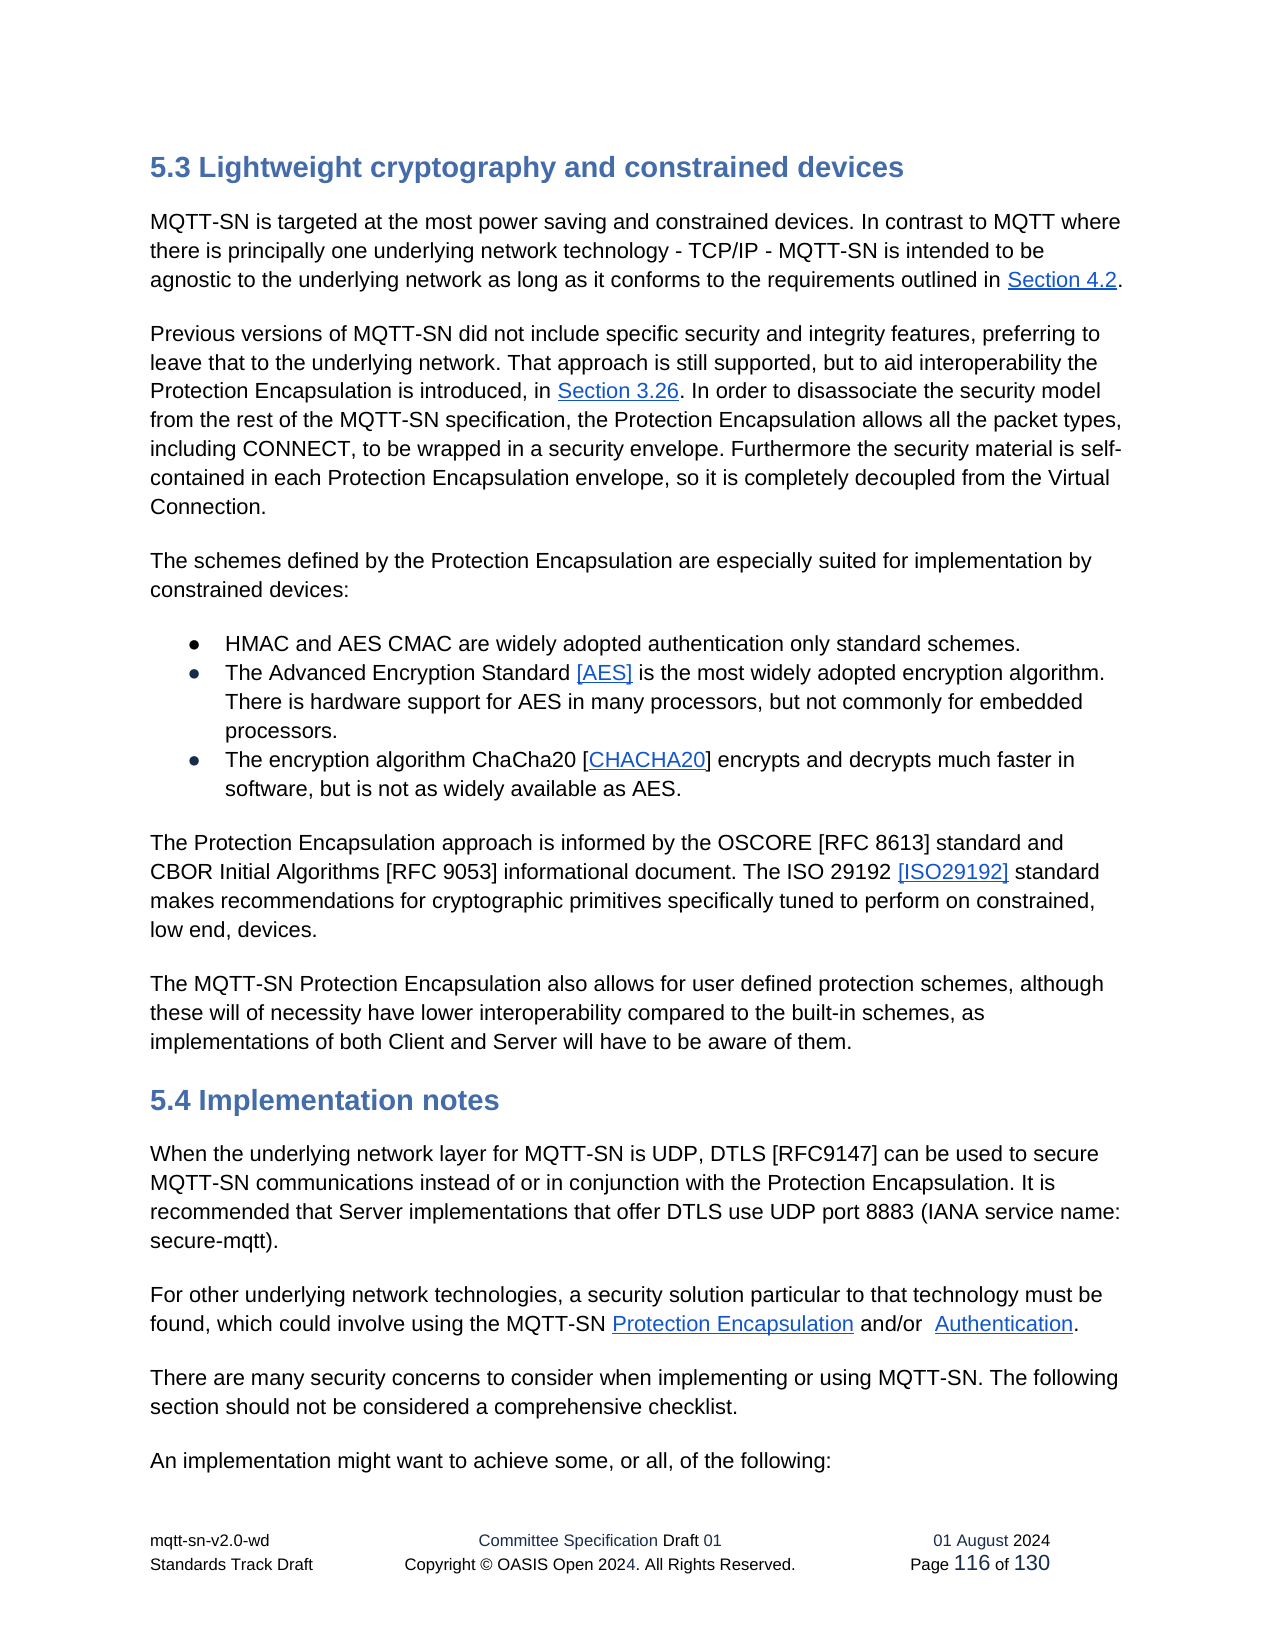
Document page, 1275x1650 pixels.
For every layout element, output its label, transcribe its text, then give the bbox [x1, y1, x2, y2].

text When the underlying network layer for MQTT-SN is UDP, DTLS [RFC9147] can be used to secure MQTT-SN communications instead of or in conjunction with the Protection Encapsulation. It is recommended that Server implementations that offer DTLS use UDP port 8883 (IANA service name: secure-mqtt). [150, 1141, 1125, 1253]
text The Protection Encapsulation approach is informed by the OSCORE [RFC 8613] standard and CBOR Initial Algorithms [RFC 9053] informational document. The ISO 29192 [ISO29192] standard makes recommendations for cryptographic primitives specifically tuned to perform on constrained, low end, devices. [150, 830, 1125, 942]
list The Advanced Encryption Standard [AES] is the most widely adopted encryption algorithm. There is hardware support for AES in many processors, but not commonly for embedded processors. [187, 660, 1125, 743]
text For other underlying network technologies, a security solution particular to that technology must be found, which could involve using the MQTT-SN Protection Encapsulation and/or Authentication. [150, 1282, 1125, 1336]
subtitle 5.3 Lightweight cryptography and constrained devices [150, 150, 1124, 183]
text The schemes defined by the Protection Encapsulation are especially suited for implementation by constrained devices: [150, 548, 1125, 602]
list HMAC and AES CMAC are widely adopted authentication only standard schemes. [187, 631, 1125, 656]
text There are many security concerns to consider when implementing or using MQTT-SN. The following section should not be considered a comprehensive checklist. [150, 1365, 1125, 1419]
subtitle 5.4 Implementation notes [150, 1082, 1124, 1116]
text Previous versions of MQTT-SN did not include specific security and integrity features, preferring to leave that to the underlying network. That approach is still supported, but to aid interoperability the Protection Encapsulation is introduced, in Section 3.26. In order to disassociate the security model from the rest of the MQTT-SN specification, the Protection Encapsulation allows all the packet types, including CONNECT, to be wrapped in a security envelope. Furthermore the security material is self-contained in each Protection Encapsulation envelope, so it is completely decoupled from the Virtual Connection. [150, 320, 1125, 519]
text An implementation might want to achieve some, or all, of the following: [150, 1448, 1125, 1473]
text The MQTT-SN Protection Encapsulation also allows for user defined protection schemes, although these will of necessity have lower interoperability compared to the built-in schemes, as implementations of both Client and Server will have to be aware of them. [150, 971, 1125, 1054]
list The encryption algorithm ChaCha20 [CHACHA20] encrypts and decrypts much faster in software, but is not as widely available as AES. [187, 747, 1125, 801]
text MQTT-SN is targeted at the most power saving and constrained devices. In contrast to MQTT where there is principally one underlying network technology - TCP/IP - MQTT-SN is intended to be agnostic to the underlying network as long as it conforms to the requirements outlined in Section 4.2. [150, 208, 1125, 292]
